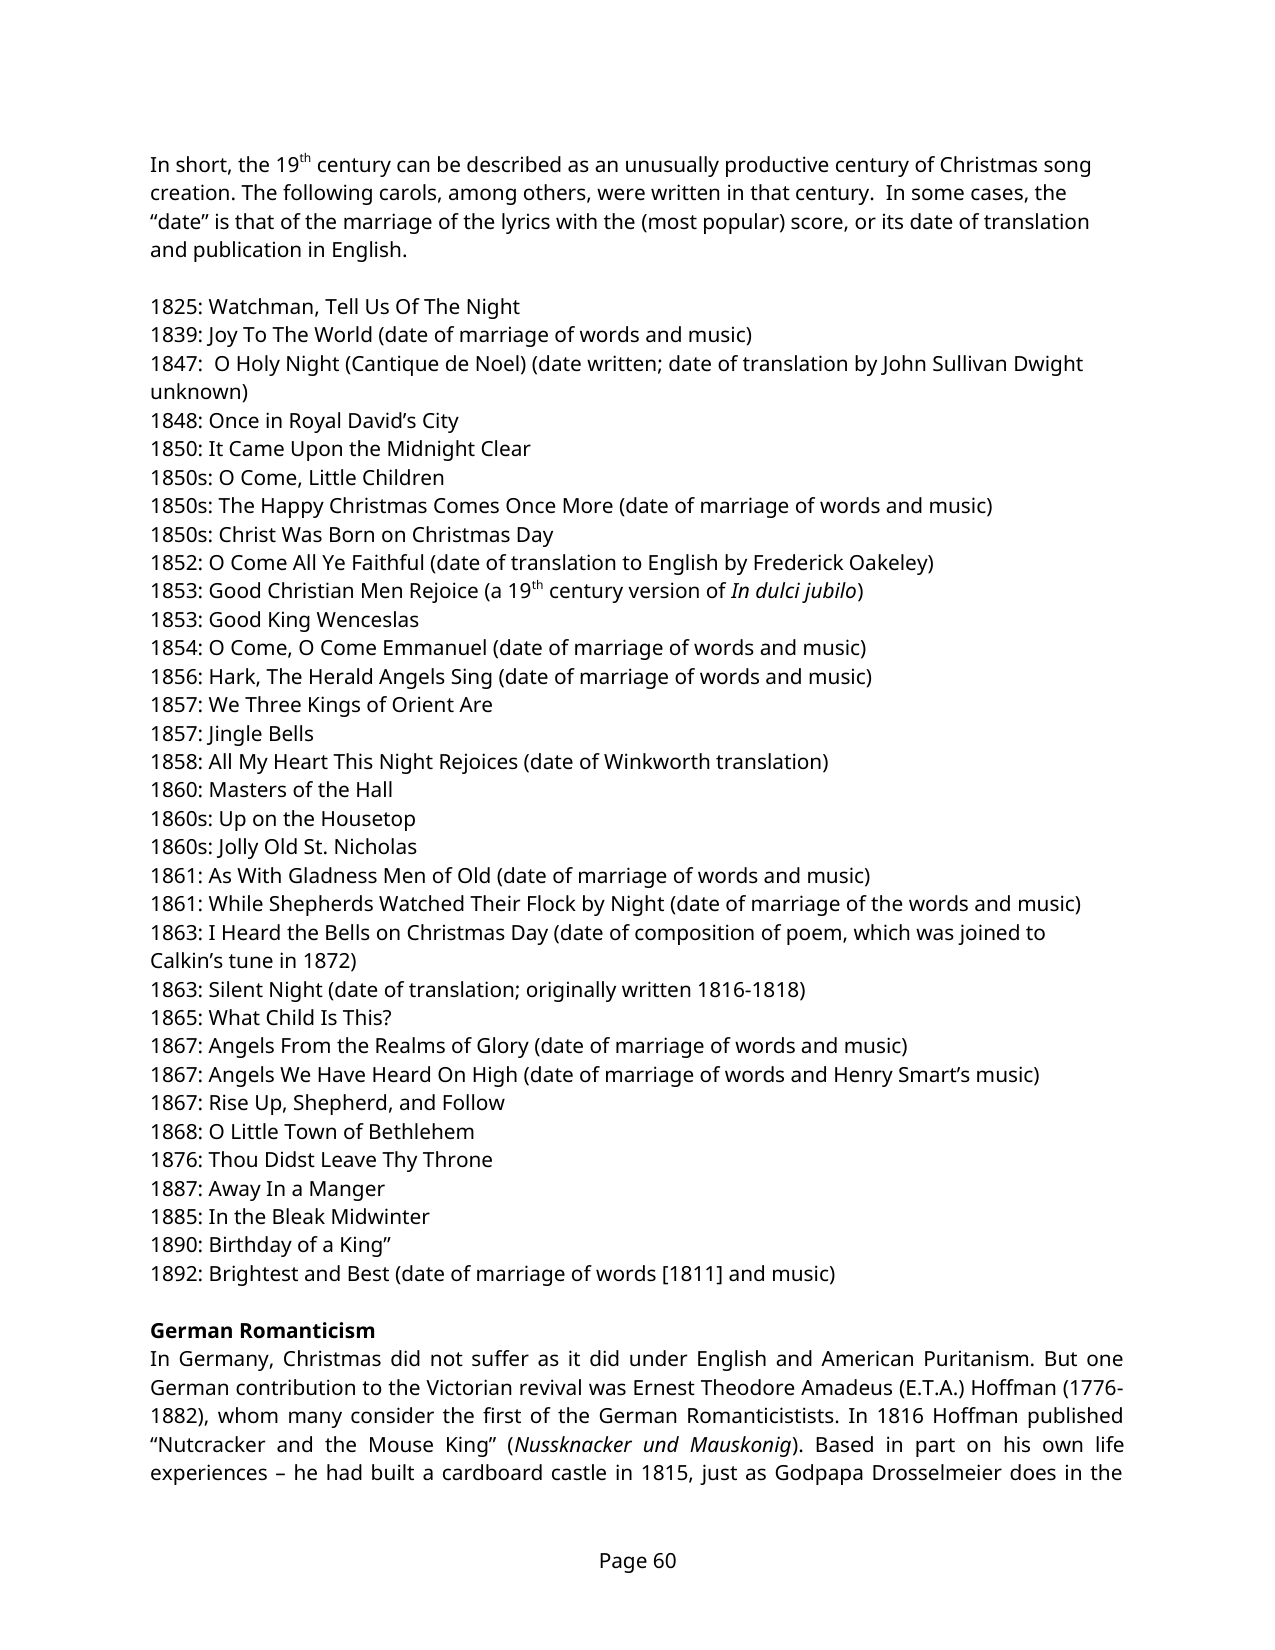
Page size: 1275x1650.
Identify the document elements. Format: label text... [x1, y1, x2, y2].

text 1858: All My Heart This Night Rejoices (date of Winkworth translation) [150, 747, 1125, 776]
text 1850: It Came Upon the Midnight Clear [150, 434, 1125, 463]
text 1887: Away In a Manger [150, 1174, 1125, 1202]
text In Germany, Christmas did not suffer as it did under English and American Puritanism. But one German contribution to the Victorian revival was Ernest Theodore Amadeus (E.T.A.) Hoffman (1776-1882), whom many consider the first of the German Romanticistists. In 1816 Hoffman published “Nutcracker and the Mouse King” (Nussknacker und Mauskonig). Based in part on his own life experiences – he had built a cardboard castle in 1815, just as Godpapa Drosselmeier does in the [150, 1344, 1125, 1487]
text In short, the 19th century can be described as an unusually productive century of Christmas song creation. The following carols, among others, were written in that century. In some cases, the “date” is that of the marriage of the lyrics with the (most popular) score, or its date of translation and publication in English. [150, 150, 1125, 264]
text 1861: As With Gladness Men of Old (date of marriage of words and music) [150, 861, 1125, 889]
text 1867: Rise Up, Shepherd, and Follow [150, 1088, 1125, 1117]
text 1863: I Heard the Bells on Christmas Day (date of composition of poem, which was joined to Calkin’s tune in 1872) [150, 918, 1125, 975]
text 1867: Angels From the Realms of Glory (date of marriage of words and music) [150, 1032, 1125, 1060]
text 1860s: Jolly Old St. Nicholas [150, 832, 1125, 861]
text 1853: Good Christian Men Rejoice (a 19th century version of In dulci jubilo) [150, 577, 1125, 605]
text 1867: Angels We Have Heard On High (date of marriage of words and Henry Smart’s music) [150, 1060, 1125, 1088]
text 1850s: O Come, Little Children [150, 463, 1125, 491]
text 1853: Good King Wenceslas [150, 605, 1125, 633]
text 1839: Joy To The World (date of marriage of words and music) [150, 321, 1125, 349]
text 1868: O Little Town of Bethlehem [150, 1117, 1125, 1145]
text 1850s: The Happy Christmas Comes Once More (date of marriage of words and music) [150, 491, 1125, 520]
text 1885: In the Bleak Midwinter [150, 1202, 1125, 1231]
text 1863: Silent Night (date of translation; originally written 1816-1818) [150, 975, 1125, 1003]
text 1892: Brightest and Best (date of marriage of words [1811] and music) [150, 1259, 1125, 1287]
text 1876: Thou Didst Leave Thy Throne [150, 1145, 1125, 1174]
text 1890: Birthday of a King” [150, 1231, 1125, 1259]
text 1856: Hark, The Herald Angels Sing (date of marriage of words and music) [150, 662, 1125, 690]
text 1847: O Holy Night (Cantique de Noel) (date written; date of translation by John Sullivan Dwight unknown) [150, 349, 1125, 406]
text 1852: O Come All Ye Faithful (date of translation to English by Frederick Oakeley) [150, 548, 1125, 577]
text 1825: Watchman, Tell Us Of The Night [150, 292, 1125, 321]
text 1857: We Three Kings of Orient Are [150, 690, 1125, 719]
text 1848: Once in Royal David’s City [150, 406, 1125, 434]
text German Romanticism [150, 1316, 1125, 1344]
text 1854: O Come, O Come Emmanuel (date of marriage of words and music) [150, 633, 1125, 662]
text 1861: While Shepherds Watched Their Flock by Night (date of marriage of the words and music) [150, 889, 1125, 918]
text 1860: Masters of the Hall [150, 776, 1125, 804]
text 1860s: Up on the Housetop [150, 804, 1125, 832]
text 1850s: Christ Was Born on Christmas Day [150, 520, 1125, 548]
text 1857: Jingle Bells [150, 719, 1125, 747]
text 1865: What Child Is This? [150, 1003, 1125, 1032]
